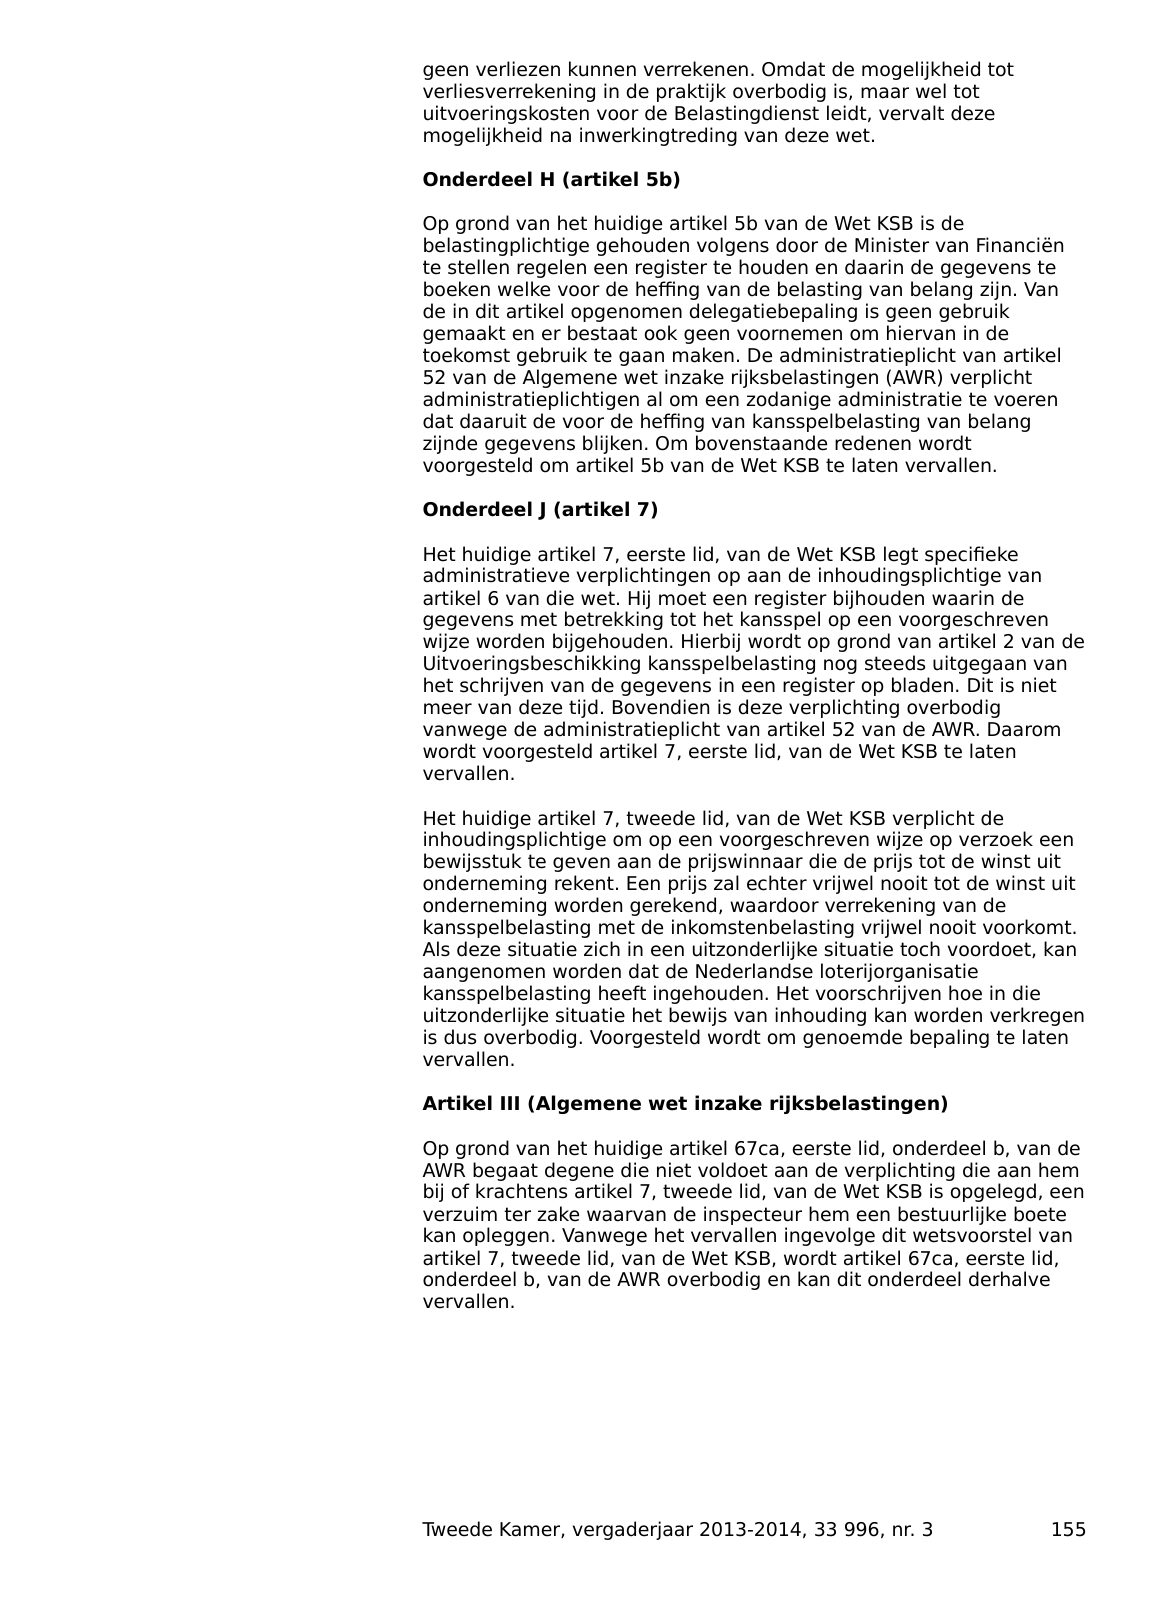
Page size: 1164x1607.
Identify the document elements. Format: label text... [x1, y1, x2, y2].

text Op grond van het huidige artikel 5b van de Wet KSB is de belastingplichtige gehouden volgens door de Minister van Financiën te stellen regelen een register te houden en daarin de gegevens te boeken welke voor de heffing van de belasting van belang zijn. Van de in dit artikel opgenomen delegatiebepaling is geen gebruik gemaakt en er bestaat ook geen voornemen om hiervan in de toekomst gebruik te gaan maken. De administratieplicht van artikel 52 van de Algemene wet inzake rijksbelastingen (AWR) verplicht administratieplichtigen al om een zodanige administratie te voeren dat daaruit de voor de heffing van kansspelbelasting van belang zijnde gegevens blijken. Om bovenstaande redenen wordt voorgesteld om artikel 5b van de Wet KSB te laten vervallen. [422, 213, 1087, 477]
text geen verliezen kunnen verrekenen. Omdat de mogelijkheid tot verliesverrekening in de praktijk overbodig is, maar wel tot uitvoeringskosten voor de Belastingdienst leidt, vervalt deze mogelijkheid na inwerkingtreding van deze wet. [422, 59, 1087, 147]
text Het huidige artikel 7, eerste lid, van de Wet KSB legt specifieke administratieve verplichtingen op aan de inhoudingsplichtige van artikel 6 van die wet. Hij moet een register bijhouden waarin de gegevens met betrekking tot het kansspel op een voorgeschreven wijze worden bijgehouden. Hierbij wordt op grond van artikel 2 van de Uitvoeringsbeschikking kansspelbelasting nog steeds uitgegaan van het schrijven van de gegevens in een register op bladen. Dit is niet meer van deze tijd. Bovendien is deze verplichting overbodig vanwege de administratieplicht van artikel 52 van de AWR. Daarom wordt voorgesteld artikel 7, eerste lid, van de Wet KSB te laten vervallen. [422, 543, 1087, 785]
text Op grond van het huidige artikel 67ca, eerste lid, onderdeel b, van de AWR begaat degene die niet voldoet aan de verplichting die aan hem bij of krachtens artikel 7, tweede lid, van de Wet KSB is opgelegd, een verzuim ter zake waarvan de inspecteur hem een bestuurlijke boete kan opleggen. Vanwege het vervallen ingevolge dit wetsvoorstel van artikel 7, tweede lid, van de Wet KSB, wordt artikel 67ca, eerste lid, onderdeel b, van de AWR overbodig en kan dit onderdeel derhalve vervallen. [422, 1137, 1087, 1313]
text Het huidige artikel 7, tweede lid, van de Wet KSB verplicht de inhoudingsplichtige om op een voorgeschreven wijze op verzoek een bewijsstuk te geven aan de prijswinnaar die de prijs tot de winst uit onderneming rekent. Een prijs zal echter vrijwel nooit tot de winst uit onderneming worden gerekend, waardoor verrekening van de kansspelbelasting met de inkomstenbelasting vrijwel nooit voorkomt. Als deze situatie zich in een uitzonderlijke situatie toch voordoet, kan aangenomen worden dat de Nederlandse loterijorganisatie kansspelbelasting heeft ingehouden. Het voorschrijven hoe in die uitzonderlijke situatie het bewijs van inhouding kan worden verkregen is dus overbodig. Voorgesteld wordt om genoemde bepaling te laten vervallen. [422, 807, 1087, 1071]
subtitle Onderdeel H (artikel 5b) [422, 169, 1087, 191]
subtitle Artikel III (Algemene wet inzake rijksbelastingen) [422, 1093, 1087, 1115]
subtitle Onderdeel J (artikel 7) [422, 499, 1087, 521]
